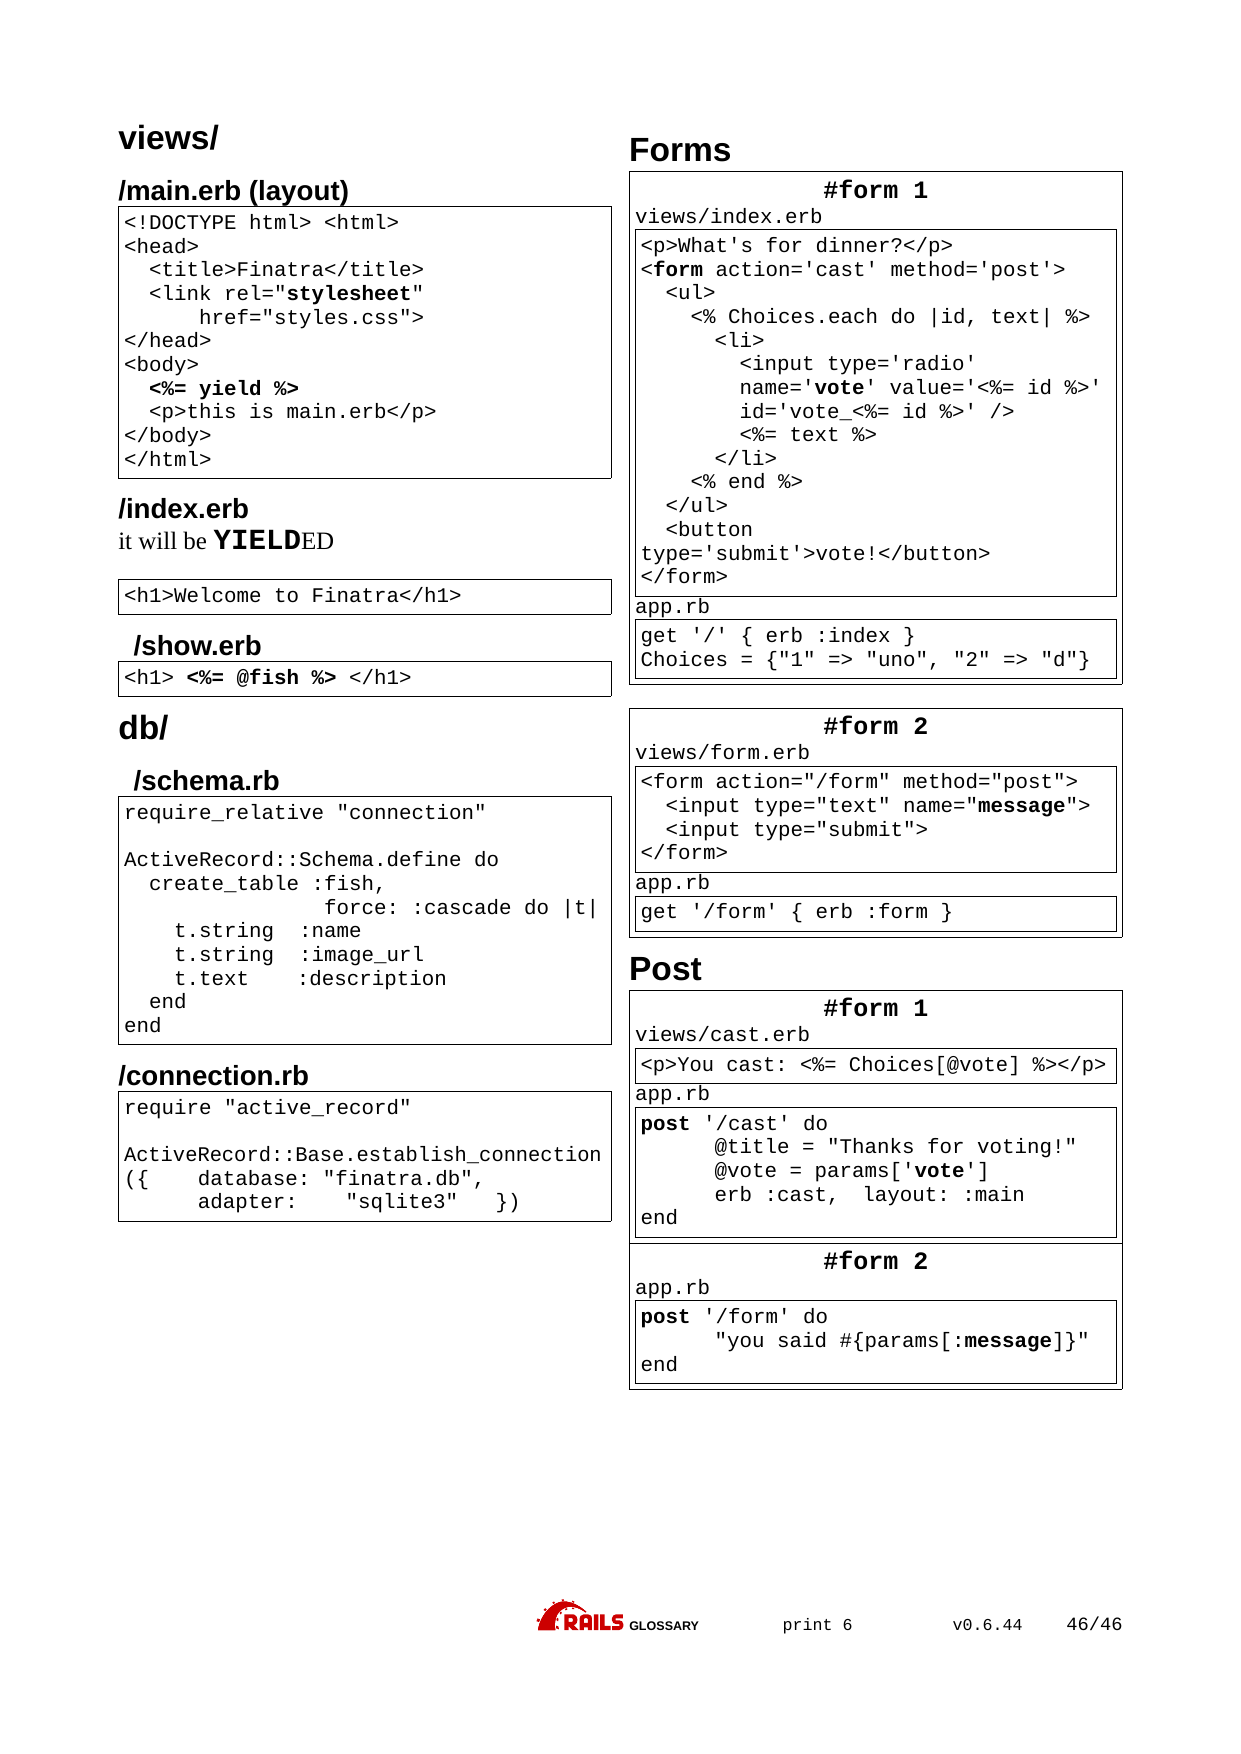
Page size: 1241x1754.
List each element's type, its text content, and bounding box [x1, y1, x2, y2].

table_header get '/form' { erb :form } [636, 897, 1116, 931]
table_header get '/' { erb :index } Choices = {"1" => "uno", "2" => "d"} [636, 620, 1116, 678]
table_header <p>What's for dinner?</p> <form action='cast' method='post'> <ul> <% Choices.each do |id, text| %> <li> <input type='radio' name='vote' value='<%= id %>' id='vote_<%= id %>' /> <%= text %> </li> <% end %> </ul> <button type='submit'>vote!</button> </form> [636, 230, 1116, 596]
table_header <form action="/form" method="post"> <input type="text" name="message"> <input type="submit"> </form> [636, 767, 1116, 872]
subtitle /connection.rb [118, 1059, 611, 1091]
table_header post '/cast' do @title = "Thanks for voting!" @vote = params['vote'] erb :cast, layout: :main end [636, 1108, 1116, 1237]
subtitle /schema.rb [118, 764, 611, 796]
subtitle /show.erb [118, 629, 611, 661]
table_header <h1>Welcome to Finatra</h1> [119, 580, 611, 614]
table_header #form 1 views/cast.erb app.rb [630, 991, 1122, 1243]
table_header <h1> <%= @fish %> </h1> [119, 662, 611, 696]
subtitle /main.erb (layout) [118, 174, 611, 206]
table_header post '/form' do "you said #{params[:message]}" end [636, 1301, 1116, 1383]
table_header #form 1 views/index.erb app.rb [630, 172, 1122, 684]
table_header <p>You cast: <%= Choices[@vote] %></p> [636, 1049, 1116, 1083]
text it will be YIELDED [118, 525, 611, 558]
table_cell #form 2 app.rb [630, 1244, 1122, 1389]
subtitle Forms [629, 130, 1122, 168]
table_header require_relative "connection" ActiveRecord::Schema.define do create_table :fish, force: :cascade do |t| t.string :name t.string :image_url t.text :description end end [119, 797, 611, 1044]
table_header #form 2 views/form.erb app.rb [630, 709, 1122, 937]
subtitle db/ [118, 708, 611, 747]
subtitle Post [629, 948, 1122, 987]
table_header require "active_record" ActiveRecord::Base.establish_connection({ database: "finatra.db", adapter: "sqlite3" }) [119, 1092, 611, 1221]
table_header <!DOCTYPE html> <html> <head> <title>Finatra</title> <link rel="stylesheet" href="styles.css"> </head> <body> <%= yield %> <p>this is main.erb</p> </body> </html> [119, 207, 611, 478]
subtitle /index.erb [118, 493, 611, 525]
subtitle views/ [118, 118, 611, 157]
